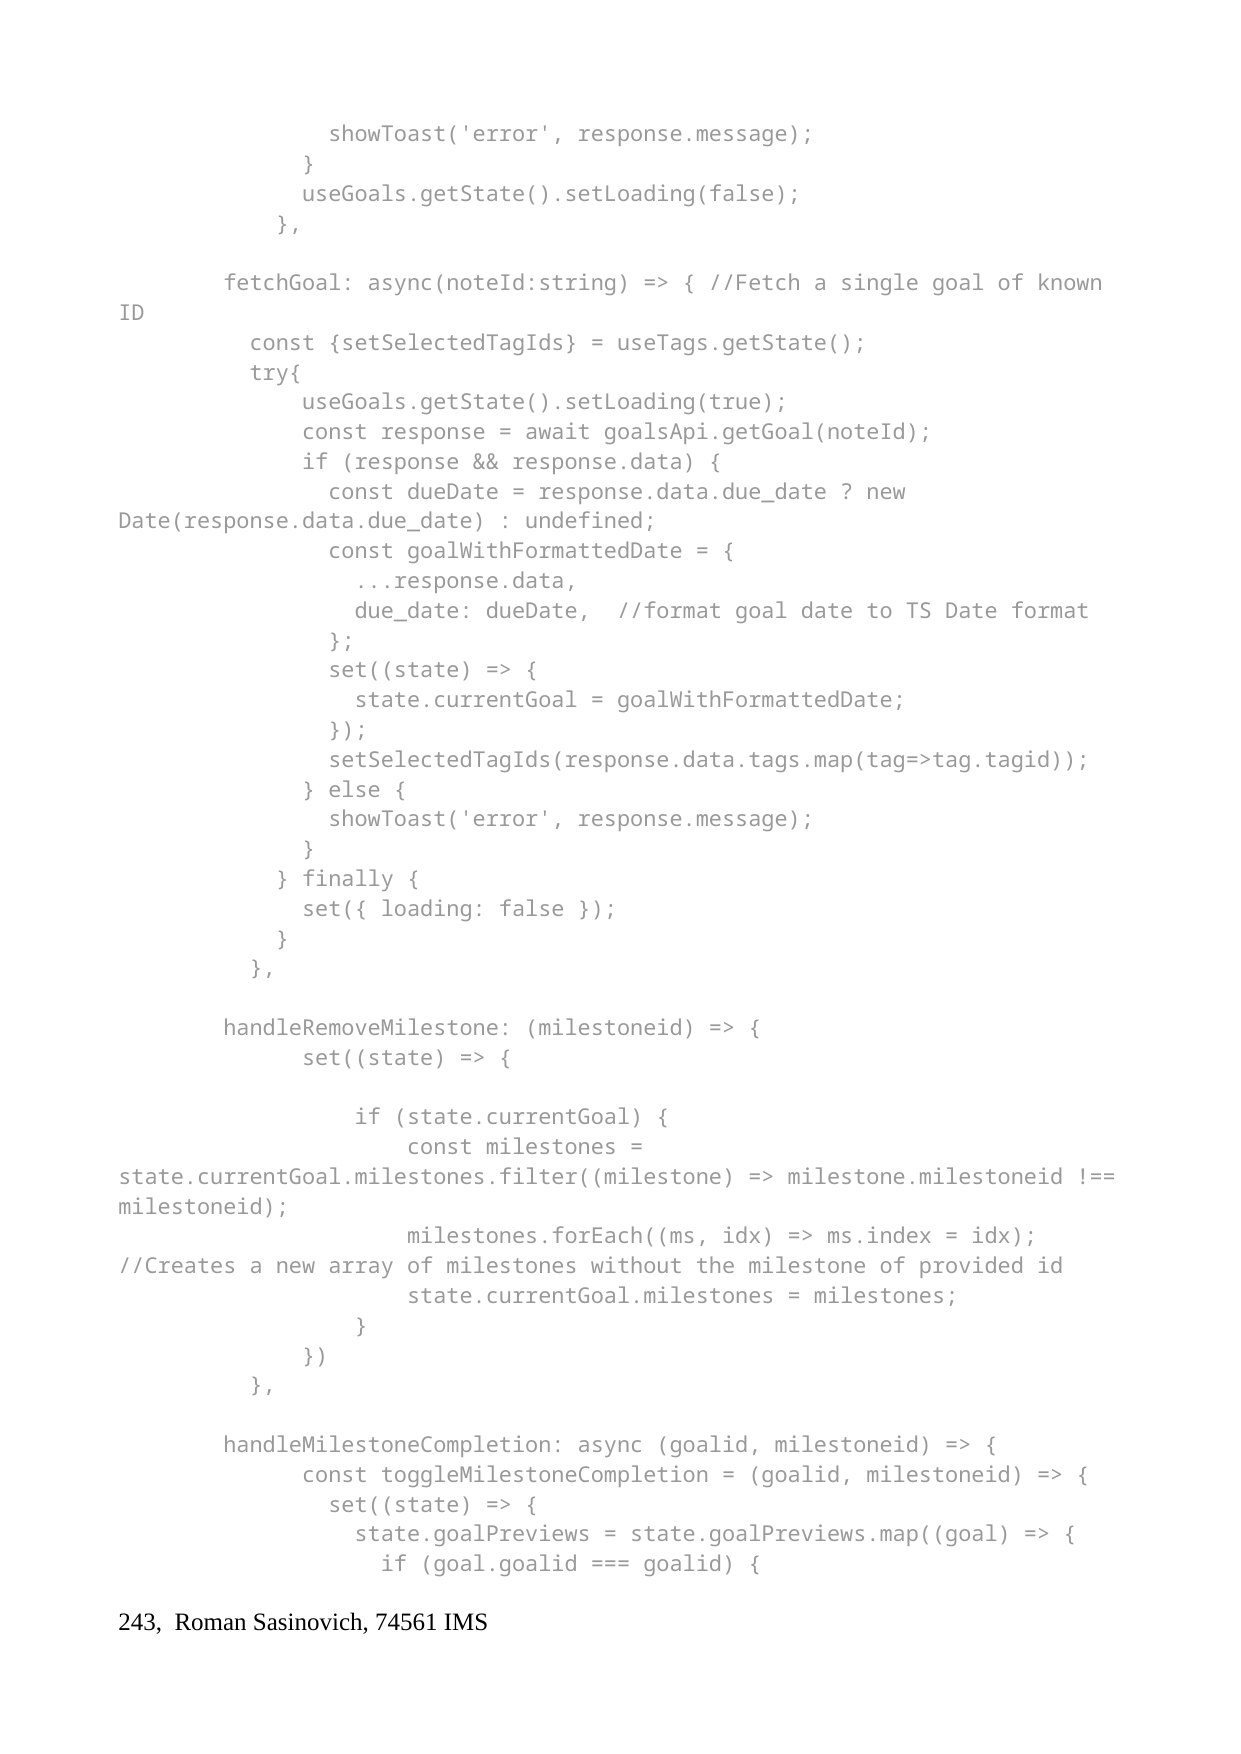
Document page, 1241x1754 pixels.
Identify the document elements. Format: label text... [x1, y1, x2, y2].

text const response = await goalsApi.getGoal(noteId); [118, 416, 1122, 446]
text } else { [118, 773, 1122, 803]
text set((state) => { [118, 1042, 1122, 1071]
text milestones.forEach((ms, idx) => ms.index = idx); //Creates a new array of milestones without the milestone of provided id [118, 1220, 1122, 1280]
text handleRemoveMilestone: (milestoneid) => { [118, 1012, 1122, 1042]
text state.currentGoal.milestones = milestones; [118, 1280, 1122, 1310]
text }); [118, 714, 1122, 744]
text showToast('error', response.message); [118, 118, 1122, 148]
text useGoals.getState().setLoading(true); [118, 386, 1122, 416]
text }) [118, 1339, 1122, 1369]
text const dueDate = response.data.due_date ? new Date(response.data.due_date) : undefined; [118, 476, 1122, 535]
text set((state) => { [118, 1488, 1122, 1518]
text }, [118, 1369, 1122, 1399]
text try{ [118, 356, 1122, 386]
text due_date: dueDate, //format goal date to TS Date format [118, 595, 1122, 624]
text } finally { [118, 863, 1122, 893]
text set({ loading: false }); [118, 893, 1122, 922]
text if (goal.goalid === goalid) { [118, 1548, 1122, 1578]
text const goalWithFormattedDate = { [118, 535, 1122, 565]
text } [118, 833, 1122, 863]
text } [118, 922, 1122, 952]
text set((state) => { [118, 654, 1122, 684]
text handleMilestoneCompletion: async (goalid, milestoneid) => { [118, 1429, 1122, 1459]
text } [118, 1310, 1122, 1339]
text }, [118, 207, 1122, 237]
text showToast('error', response.message); [118, 803, 1122, 833]
text if (response && response.data) { [118, 446, 1122, 476]
text }, [118, 952, 1122, 982]
text }; [118, 624, 1122, 654]
text state.goalPreviews = state.goalPreviews.map((goal) => { [118, 1518, 1122, 1548]
text const {setSelectedTagIds} = useTags.getState(); [118, 327, 1122, 356]
text useGoals.getState().setLoading(false); [118, 178, 1122, 207]
text const toggleMilestoneCompletion = (goalid, milestoneid) => { [118, 1459, 1122, 1488]
text setSelectedTagIds(response.data.tags.map(tag=>tag.tagid)); [118, 744, 1122, 773]
text } [118, 148, 1122, 178]
text fetchGoal: async(noteId:string) => { //Fetch a single goal of known ID [118, 267, 1122, 327]
text const milestones = state.currentGoal.milestones.filter((milestone) => milestone.milestoneid !== milestoneid); [118, 1131, 1122, 1220]
text if (state.currentGoal) { [118, 1101, 1122, 1131]
text ...response.data, [118, 565, 1122, 595]
text state.currentGoal = goalWithFormattedDate; [118, 684, 1122, 714]
